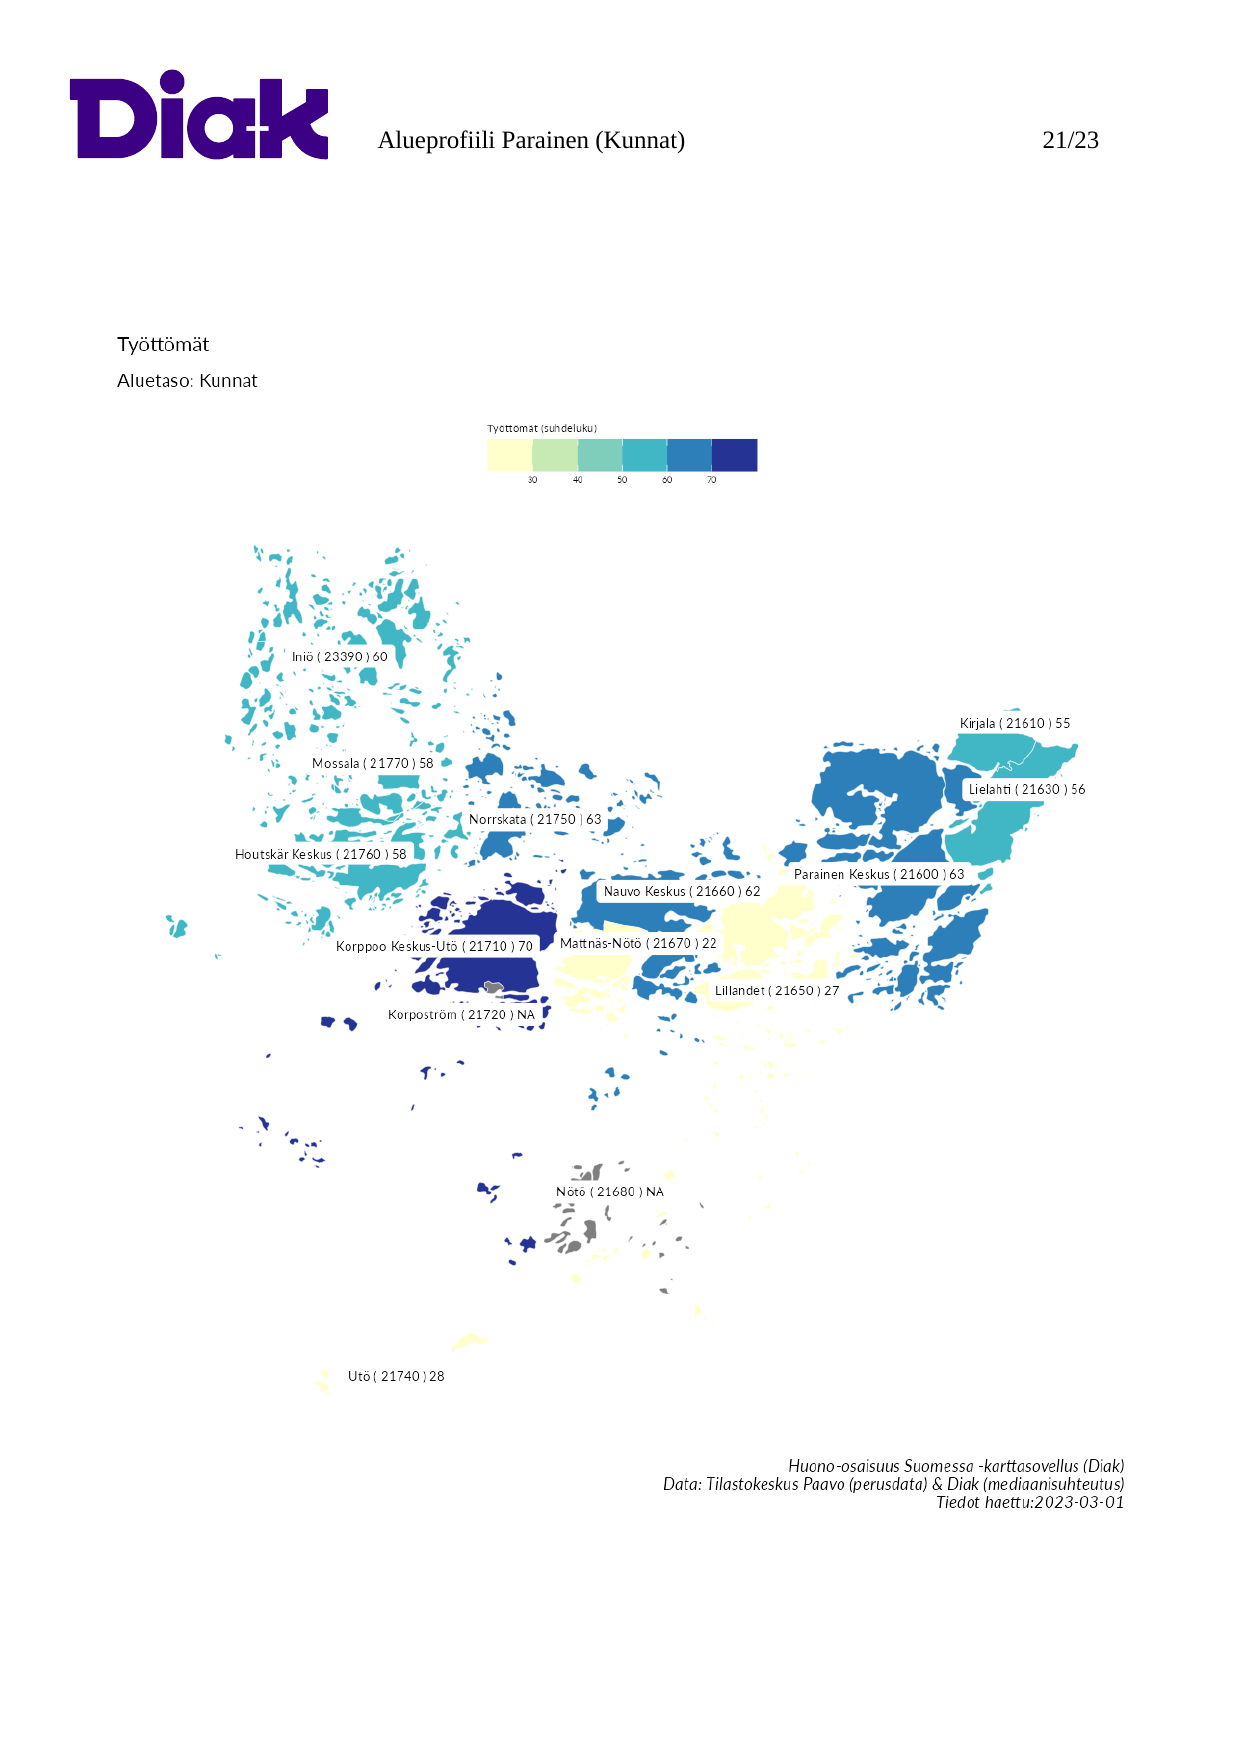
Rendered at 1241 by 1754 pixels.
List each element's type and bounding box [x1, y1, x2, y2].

picture [61, 196, 1179, 1651]
